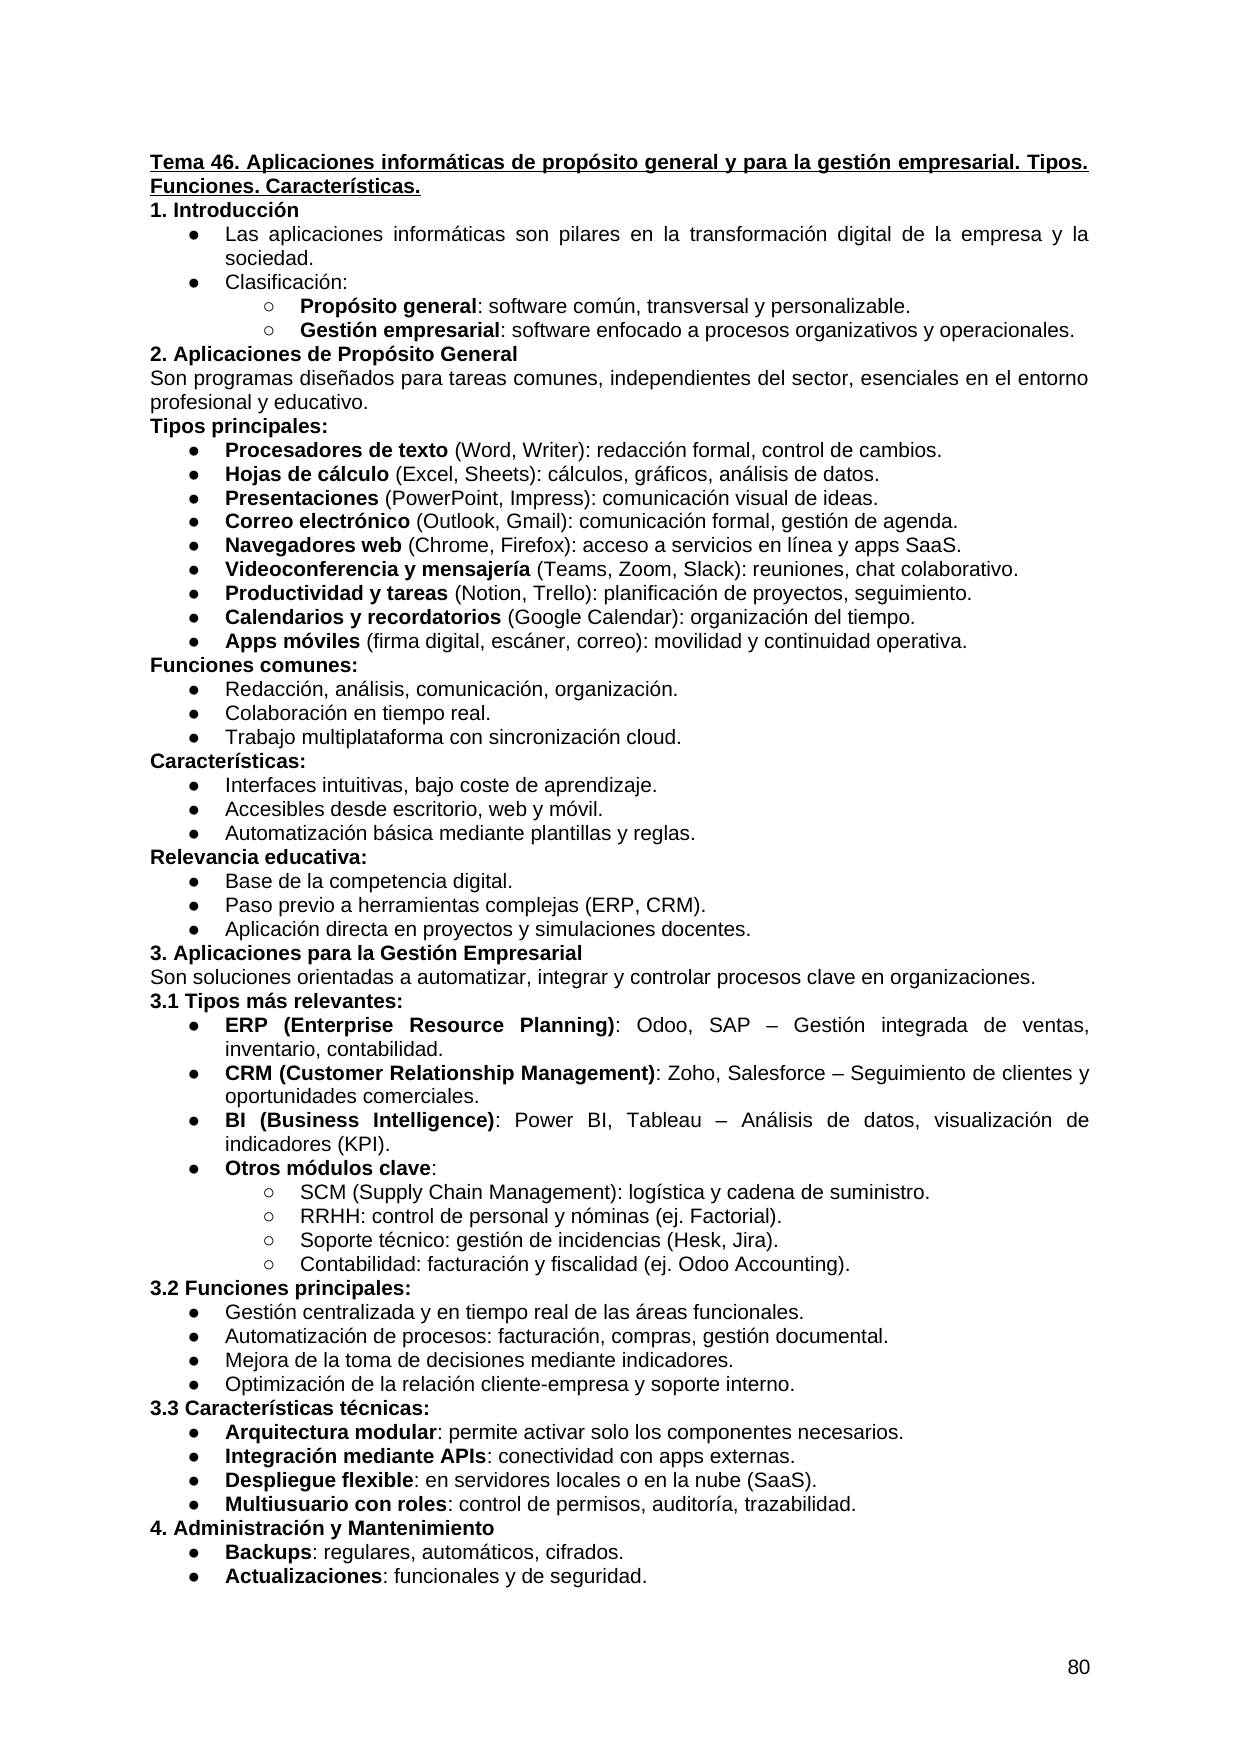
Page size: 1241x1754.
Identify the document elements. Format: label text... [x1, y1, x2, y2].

list Gestión centralizada y en tiempo real de las áreas funcionales. [187, 1300, 1090, 1324]
list Calendarios y recordatorios (Google Calendar): organización del tiempo. [187, 605, 1090, 629]
list Multiusuario con roles: control de permisos, auditoría, trazabilidad. [187, 1492, 1090, 1516]
list Procesadores de texto (Word, Writer): redacción formal, control de cambios. [187, 437, 1090, 461]
text Tipos principales: [150, 413, 1090, 437]
list Videoconferencia y mensajería (Teams, Zoom, Slack): reuniones, chat colaborativo. [187, 557, 1090, 581]
list ERP (Enterprise Resource Planning): Odoo, SAP – Gestión integrada de ventas, inventario, contabilidad. [187, 1012, 1090, 1060]
list Hojas de cálculo (Excel, Sheets): cálculos, gráficos, análisis de datos. [187, 461, 1090, 485]
list Colaboración en tiempo real. [187, 701, 1090, 725]
list Actualizaciones: funcionales y de seguridad. [187, 1563, 1090, 1587]
list Navegadores web (Chrome, Firefox): acceso a servicios en línea y apps SaaS. [187, 533, 1090, 557]
text 3.3 Características técnicas: [150, 1396, 1090, 1420]
list SCM (Supply Chain Management): logística y cadena de suministro. [262, 1180, 1090, 1204]
text Relevancia educativa: [150, 845, 1090, 869]
list CRM (Customer Relationship Management): Zoho, Salesforce – Seguimiento de clientes y oportunidades comerciales. [187, 1060, 1090, 1108]
list Clasificación: [187, 270, 1090, 294]
text 3.2 Funciones principales: [150, 1276, 1090, 1300]
list Presentaciones (PowerPoint, Impress): comunicación visual de ideas. [187, 485, 1090, 509]
list Despliegue flexible: en servidores locales o en la nube (SaaS). [187, 1468, 1090, 1492]
text Funciones comunes: [150, 653, 1090, 677]
list RRHH: control de personal y nóminas (ej. Factorial). [262, 1204, 1090, 1228]
text Características: [150, 749, 1090, 773]
text 3.1 Tipos más relevantes: [150, 988, 1090, 1012]
list Interfaces intuitivas, bajo coste de aprendizaje. [187, 773, 1090, 797]
list Aplicación directa en proyectos y simulaciones docentes. [187, 917, 1090, 941]
subtitle 1. Introducción [150, 198, 1090, 222]
subtitle Tema 46. Aplicaciones informáticas de propósito general y para la gestión empresarial. Tipos. Funciones. Características. [150, 150, 1090, 198]
list Trabajo multiplataforma con sincronización cloud. [187, 725, 1090, 749]
list Integración mediante APIs: conectividad con apps externas. [187, 1444, 1090, 1468]
text Son soluciones orientadas a automatizar, integrar y controlar procesos clave en organizaciones. [150, 964, 1090, 988]
list Gestión empresarial: software enfocado a procesos organizativos y operacionales. [262, 318, 1090, 342]
list BI (Business Intelligence): Power BI, Tableau – Análisis de datos, visualización de indicadores (KPI). [187, 1108, 1090, 1156]
list Contabilidad: facturación y fiscalidad (ej. Odoo Accounting). [262, 1252, 1090, 1276]
subtitle 3. Aplicaciones para la Gestión Empresarial [150, 941, 1090, 964]
list Automatización básica mediante plantillas y reglas. [187, 821, 1090, 845]
text Son programas diseñados para tareas comunes, independientes del sector, esenciales en el entorno profesional y educativo. [150, 366, 1090, 413]
list Arquitectura modular: permite activar solo los componentes necesarios. [187, 1420, 1090, 1444]
list Automatización de procesos: facturación, compras, gestión documental. [187, 1324, 1090, 1348]
list Optimización de la relación cliente-empresa y soporte interno. [187, 1372, 1090, 1396]
list Soporte técnico: gestión de incidencias (Hesk, Jira). [262, 1228, 1090, 1252]
list Base de la competencia digital. [187, 869, 1090, 893]
list Productividad y tareas (Notion, Trello): planificación de proyectos, seguimiento. [187, 581, 1090, 605]
list Paso previo a herramientas complejas (ERP, CRM). [187, 893, 1090, 917]
list Apps móviles (firma digital, escáner, correo): movilidad y continuidad operativa. [187, 629, 1090, 653]
list Correo electrónico (Outlook, Gmail): comunicación formal, gestión de agenda. [187, 509, 1090, 533]
subtitle 4. Administración y Mantenimiento [150, 1516, 1090, 1539]
list Redacción, análisis, comunicación, organización. [187, 677, 1090, 701]
subtitle 2. Aplicaciones de Propósito General [150, 342, 1090, 366]
list Las aplicaciones informáticas son pilares en la transformación digital de la empresa y la sociedad. [187, 222, 1090, 270]
list Propósito general: software común, transversal y personalizable. [262, 294, 1090, 318]
list Accesibles desde escritorio, web y móvil. [187, 797, 1090, 821]
list Backups: regulares, automáticos, cifrados. [187, 1539, 1090, 1563]
list Mejora de la toma de decisiones mediante indicadores. [187, 1348, 1090, 1372]
list Otros módulos clave: [187, 1156, 1090, 1180]
